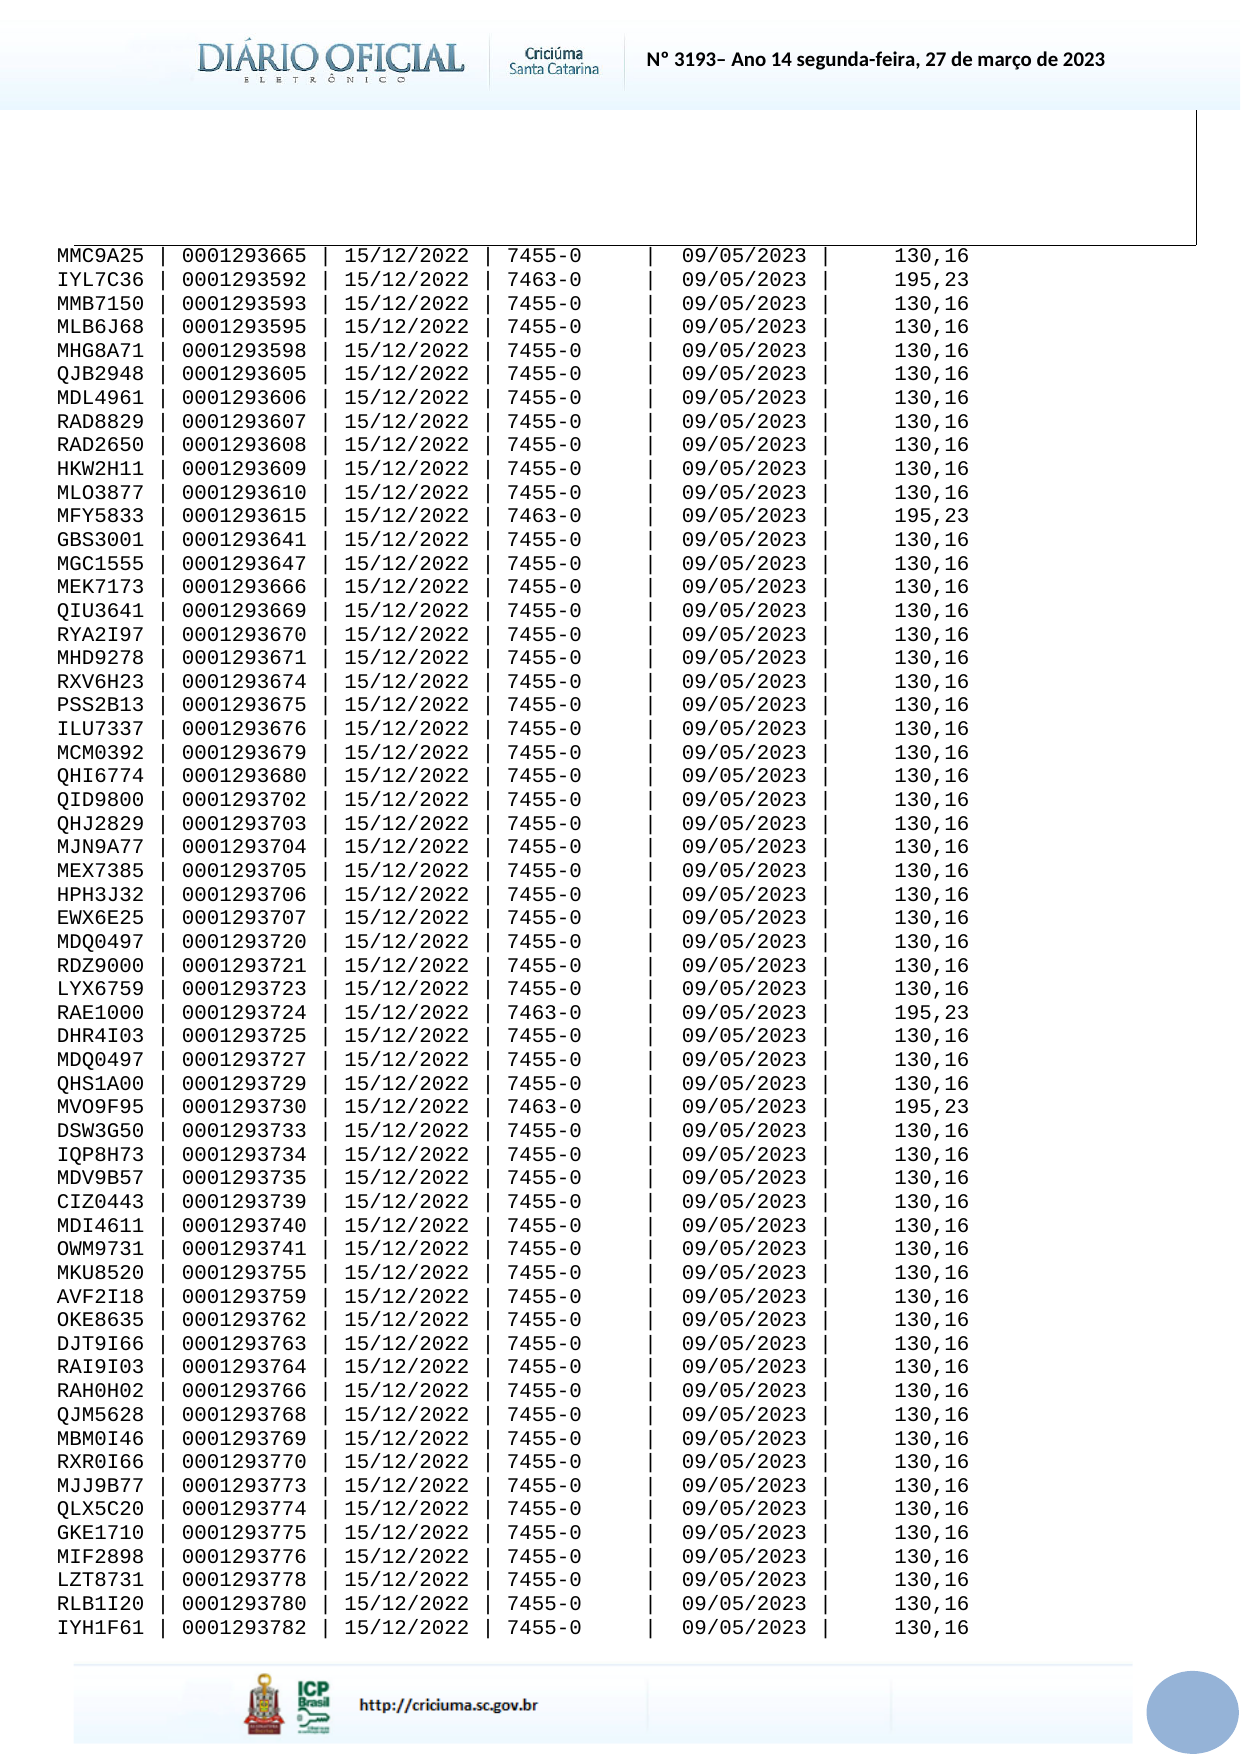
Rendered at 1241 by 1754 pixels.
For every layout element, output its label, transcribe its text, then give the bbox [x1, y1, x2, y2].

text MDI4611 | 0001293740 | 15/12/2022 | 7455-0 | 09/05/2023 | 130,16 [44, 1215, 1196, 1238]
text LZT8731 | 0001293778 | 15/12/2022 | 7455-0 | 09/05/2023 | 130,16 [44, 1569, 1196, 1593]
text DHR4I03 | 0001293725 | 15/12/2022 | 7455-0 | 09/05/2023 | 130,16 [44, 1026, 1196, 1049]
text MDQ0497 | 0001293727 | 15/12/2022 | 7455-0 | 09/05/2023 | 130,16 [44, 1049, 1196, 1073]
text RDZ9000 | 0001293721 | 15/12/2022 | 7455-0 | 09/05/2023 | 130,16 [44, 954, 1196, 978]
text IQP8H73 | 0001293734 | 15/12/2022 | 7455-0 | 09/05/2023 | 130,16 [44, 1144, 1196, 1167]
text MHD9278 | 0001293671 | 15/12/2022 | 7455-0 | 09/05/2023 | 130,16 [44, 647, 1196, 671]
text CIZ0443 | 0001293739 | 15/12/2022 | 7455-0 | 09/05/2023 | 130,16 [44, 1191, 1196, 1215]
text IYH1F61 | 0001293782 | 15/12/2022 | 7455-0 | 09/05/2023 | 130,16 [44, 1617, 1196, 1640]
text MDQ0497 | 0001293720 | 15/12/2022 | 7455-0 | 09/05/2023 | 130,16 [44, 931, 1196, 954]
text QLX5C20 | 0001293774 | 15/12/2022 | 7455-0 | 09/05/2023 | 130,16 [44, 1498, 1196, 1522]
text QID9800 | 0001293702 | 15/12/2022 | 7455-0 | 09/05/2023 | 130,16 [44, 789, 1196, 813]
text MFY5833 | 0001293615 | 15/12/2022 | 7463-0 | 09/05/2023 | 195,23 [44, 505, 1196, 529]
text OKE8635 | 0001293762 | 15/12/2022 | 7455-0 | 09/05/2023 | 130,16 [44, 1309, 1196, 1333]
text MCM0392 | 0001293679 | 15/12/2022 | 7455-0 | 09/05/2023 | 130,16 [44, 742, 1196, 765]
text OWM9731 | 0001293741 | 15/12/2022 | 7455-0 | 09/05/2023 | 130,16 [44, 1238, 1196, 1262]
text QIU3641 | 0001293669 | 15/12/2022 | 7455-0 | 09/05/2023 | 130,16 [44, 600, 1196, 623]
text MBM0I46 | 0001293769 | 15/12/2022 | 7455-0 | 09/05/2023 | 130,16 [44, 1427, 1196, 1451]
text GBS3001 | 0001293641 | 15/12/2022 | 7455-0 | 09/05/2023 | 130,16 [44, 529, 1196, 553]
text QHJ2829 | 0001293703 | 15/12/2022 | 7455-0 | 09/05/2023 | 130,16 [44, 813, 1196, 836]
text AVF2I18 | 0001293759 | 15/12/2022 | 7455-0 | 09/05/2023 | 130,16 [44, 1286, 1196, 1309]
text MDV9B57 | 0001293735 | 15/12/2022 | 7455-0 | 09/05/2023 | 130,16 [44, 1167, 1196, 1191]
text MGC1555 | 0001293647 | 15/12/2022 | 7455-0 | 09/05/2023 | 130,16 [44, 553, 1196, 576]
text MVO9F95 | 0001293730 | 15/12/2022 | 7463-0 | 09/05/2023 | 195,23 [44, 1096, 1196, 1120]
text QHS1A00 | 0001293729 | 15/12/2022 | 7455-0 | 09/05/2023 | 130,16 [44, 1073, 1196, 1096]
text LYX6759 | 0001293723 | 15/12/2022 | 7455-0 | 09/05/2023 | 130,16 [44, 978, 1196, 1002]
text MMC9A25 | 0001293665 | 15/12/2022 | 7455-0 | 09/05/2023 | 130,16 [44, 245, 1196, 269]
text RXR0I66 | 0001293770 | 15/12/2022 | 7455-0 | 09/05/2023 | 130,16 [44, 1451, 1196, 1475]
text MEK7173 | 0001293666 | 15/12/2022 | 7455-0 | 09/05/2023 | 130,16 [44, 576, 1196, 600]
text RLB1I20 | 0001293780 | 15/12/2022 | 7455-0 | 09/05/2023 | 130,16 [44, 1593, 1196, 1617]
text RAD2650 | 0001293608 | 15/12/2022 | 7455-0 | 09/05/2023 | 130,16 [44, 434, 1196, 458]
text DSW3G50 | 0001293733 | 15/12/2022 | 7455-0 | 09/05/2023 | 130,16 [44, 1120, 1196, 1144]
text MLO3877 | 0001293610 | 15/12/2022 | 7455-0 | 09/05/2023 | 130,16 [44, 482, 1196, 505]
text PSS2B13 | 0001293675 | 15/12/2022 | 7455-0 | 09/05/2023 | 130,16 [44, 694, 1196, 718]
text DJT9I66 | 0001293763 | 15/12/2022 | 7455-0 | 09/05/2023 | 130,16 [44, 1333, 1196, 1357]
text MJJ9B77 | 0001293773 | 15/12/2022 | 7455-0 | 09/05/2023 | 130,16 [44, 1475, 1196, 1498]
text EWX6E25 | 0001293707 | 15/12/2022 | 7455-0 | 09/05/2023 | 130,16 [44, 907, 1196, 931]
text MKU8520 | 0001293755 | 15/12/2022 | 7455-0 | 09/05/2023 | 130,16 [44, 1262, 1196, 1286]
text RAD8829 | 0001293607 | 15/12/2022 | 7455-0 | 09/05/2023 | 130,16 [44, 411, 1196, 434]
text RAH0H02 | 0001293766 | 15/12/2022 | 7455-0 | 09/05/2023 | 130,16 [44, 1380, 1196, 1404]
text QJM5628 | 0001293768 | 15/12/2022 | 7455-0 | 09/05/2023 | 130,16 [44, 1404, 1196, 1427]
text ILU7337 | 0001293676 | 15/12/2022 | 7455-0 | 09/05/2023 | 130,16 [44, 718, 1196, 742]
text MJN9A77 | 0001293704 | 15/12/2022 | 7455-0 | 09/05/2023 | 130,16 [44, 836, 1196, 860]
text HKW2H11 | 0001293609 | 15/12/2022 | 7455-0 | 09/05/2023 | 130,16 [44, 458, 1196, 482]
text RAI9I03 | 0001293764 | 15/12/2022 | 7455-0 | 09/05/2023 | 130,16 [44, 1357, 1196, 1380]
text MDL4961 | 0001293606 | 15/12/2022 | 7455-0 | 09/05/2023 | 130,16 [44, 387, 1196, 411]
text RYA2I97 | 0001293670 | 15/12/2022 | 7455-0 | 09/05/2023 | 130,16 [44, 623, 1196, 647]
text RAE1000 | 0001293724 | 15/12/2022 | 7463-0 | 09/05/2023 | 195,23 [44, 1002, 1196, 1026]
text MEX7385 | 0001293705 | 15/12/2022 | 7455-0 | 09/05/2023 | 130,16 [44, 860, 1196, 884]
text IYL7C36 | 0001293592 | 15/12/2022 | 7463-0 | 09/05/2023 | 195,23 [44, 269, 1196, 292]
text MHG8A71 | 0001293598 | 15/12/2022 | 7455-0 | 09/05/2023 | 130,16 [44, 340, 1196, 363]
text RXV6H23 | 0001293674 | 15/12/2022 | 7455-0 | 09/05/2023 | 130,16 [44, 671, 1196, 694]
text MMB7150 | 0001293593 | 15/12/2022 | 7455-0 | 09/05/2023 | 130,16 [44, 292, 1196, 316]
text MLB6J68 | 0001293595 | 15/12/2022 | 7455-0 | 09/05/2023 | 130,16 [44, 316, 1196, 340]
text HPH3J32 | 0001293706 | 15/12/2022 | 7455-0 | 09/05/2023 | 130,16 [44, 884, 1196, 907]
text QJB2948 | 0001293605 | 15/12/2022 | 7455-0 | 09/05/2023 | 130,16 [44, 363, 1196, 387]
text MIF2898 | 0001293776 | 15/12/2022 | 7455-0 | 09/05/2023 | 130,16 [44, 1546, 1196, 1569]
text QHI6774 | 0001293680 | 15/12/2022 | 7455-0 | 09/05/2023 | 130,16 [44, 765, 1196, 789]
text GKE1710 | 0001293775 | 15/12/2022 | 7455-0 | 09/05/2023 | 130,16 [44, 1522, 1196, 1546]
